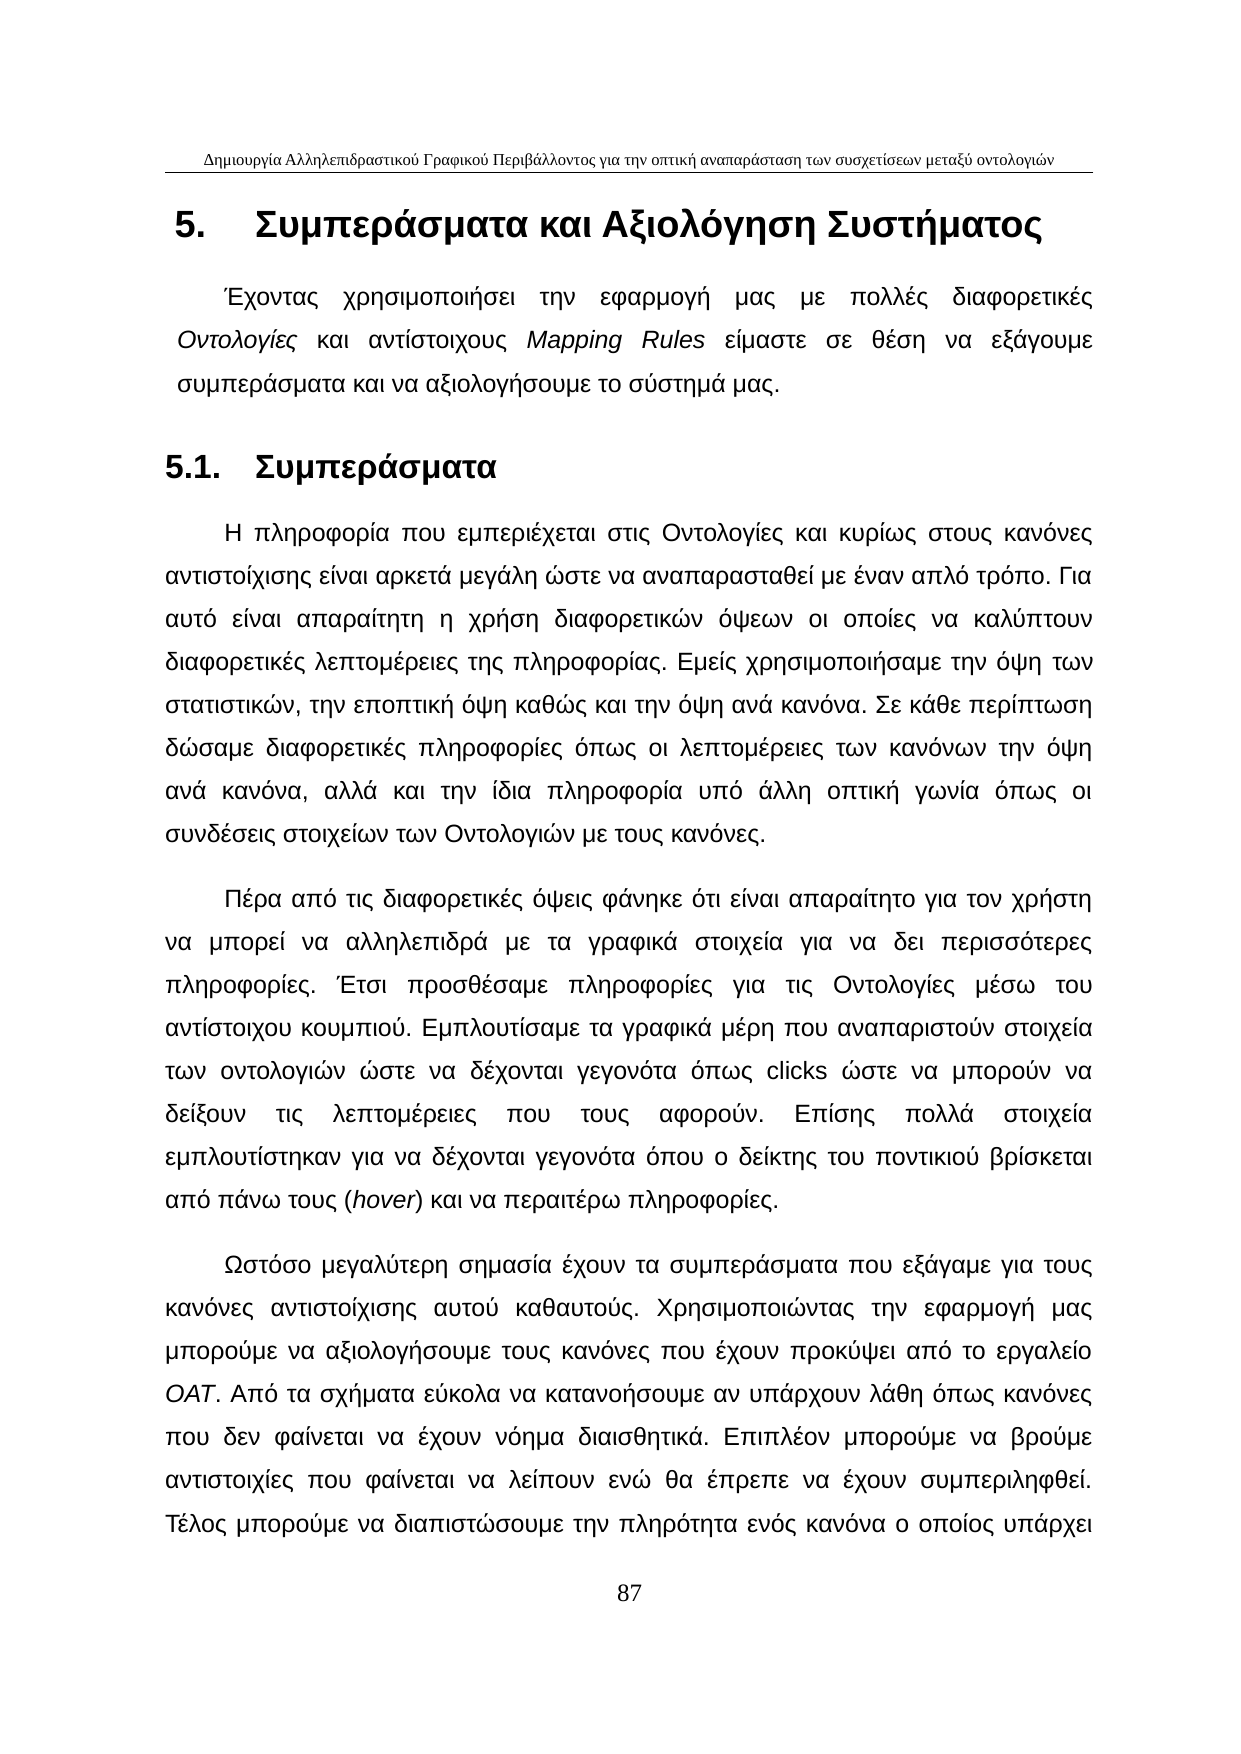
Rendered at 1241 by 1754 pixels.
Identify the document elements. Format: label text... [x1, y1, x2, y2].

subtitle Συμπεράσματα και Αξιολόγηση Συστήματος [174, 202, 1093, 246]
text Πέρα από τις διαφορετικές όψεις φάνηκε ότι είναι απαραίτητο για τον χρήστη να μπορεί να αλληλεπιδρά με τα γραφικά στοιχεία για να δει περισσότερες πληροφορίες. Έτσι προσθέσαμε πληροφορίες για τις Οντολογίες μέσω του αντίστοιχου κουμπιού. Εμπλουτίσαμε τα γραφικά μέρη που αναπαριστούν στοιχεία των οντολογιών ώστε να δέχονται γεγονότα όπως clicks ώστε να μπορούν να δείξουν τις λεπτομέρειες που τους αφορούν. Επίσης πολλά στοιχεία εμπλουτίστηκαν για να δέχονται γεγονότα όπου ο δείκτης του ποντικιού βρίσκεται από πάνω τους (hover) και να περαιτέρω πληροφορίες. [165, 884, 1093, 1214]
text Ωστόσο μεγαλύτερη σημασία έχουν τα συμπεράσματα που εξάγαμε για τους κανόνες αντιστοίχισης αυτού καθαυτούς. Χρησιμοποιώντας την εφαρμογή μας μπορούμε να αξιολογήσουμε τους κανόνες που έχουν προκύψει από το εργαλείο OAT. Από τα σχήματα εύκολα να κατανοήσουμε αν υπάρχουν λάθη όπως κανόνες που δεν φαίνεται να έχουν νόημα διαισθητικά. Επιπλέον μπορούμε να βρούμε αντιστοιχίες που φαίνεται να λείπουν ενώ θα έπρεπε να έχουν συμπεριληφθεί. Τέλος μπορούμε να διαπιστώσουμε την πληρότητα ενός κανόνα ο οποίος υπάρχει [165, 1250, 1093, 1537]
subtitle Συμπεράσματα [165, 447, 1093, 486]
text Έχοντας χρησιμοποιήσει την εφαρμογή μας με πολλές διαφορετικές Οντολογίες και αντίστοιχους Mapping Rules είμαστε σε θέση να εξάγουμε συμπεράσματα και να αξιολογήσουμε το σύστημά μας. [177, 282, 1093, 397]
text Η πληροφορία που εμπεριέχεται στις Οντολογίες και κυρίως στους κανόνες αντιστοίχισης είναι αρκετά μεγάλη ώστε να αναπαρασταθεί με έναν απλό τρόπο. Για αυτό είναι απαραίτητη η χρήση διαφορετικών όψεων οι οποίες να καλύπτουν διαφορετικές λεπτομέρειες της πληροφορίας. Εμείς χρησιμοποιήσαμε την όψη των στατιστικών, την εποπτική όψη καθώς και την όψη ανά κανόνα. Σε κάθε περίπτωση δώσαμε διαφορετικές πληροφορίες όπως οι λεπτομέρειες των κανόνων την όψη ανά κανόνα, αλλά και την ίδια πληροφορία υπό άλλη οπτική γωνία όπως οι συνδέσεις στοιχείων των Οντολογιών με τους κανόνες. [165, 517, 1093, 848]
